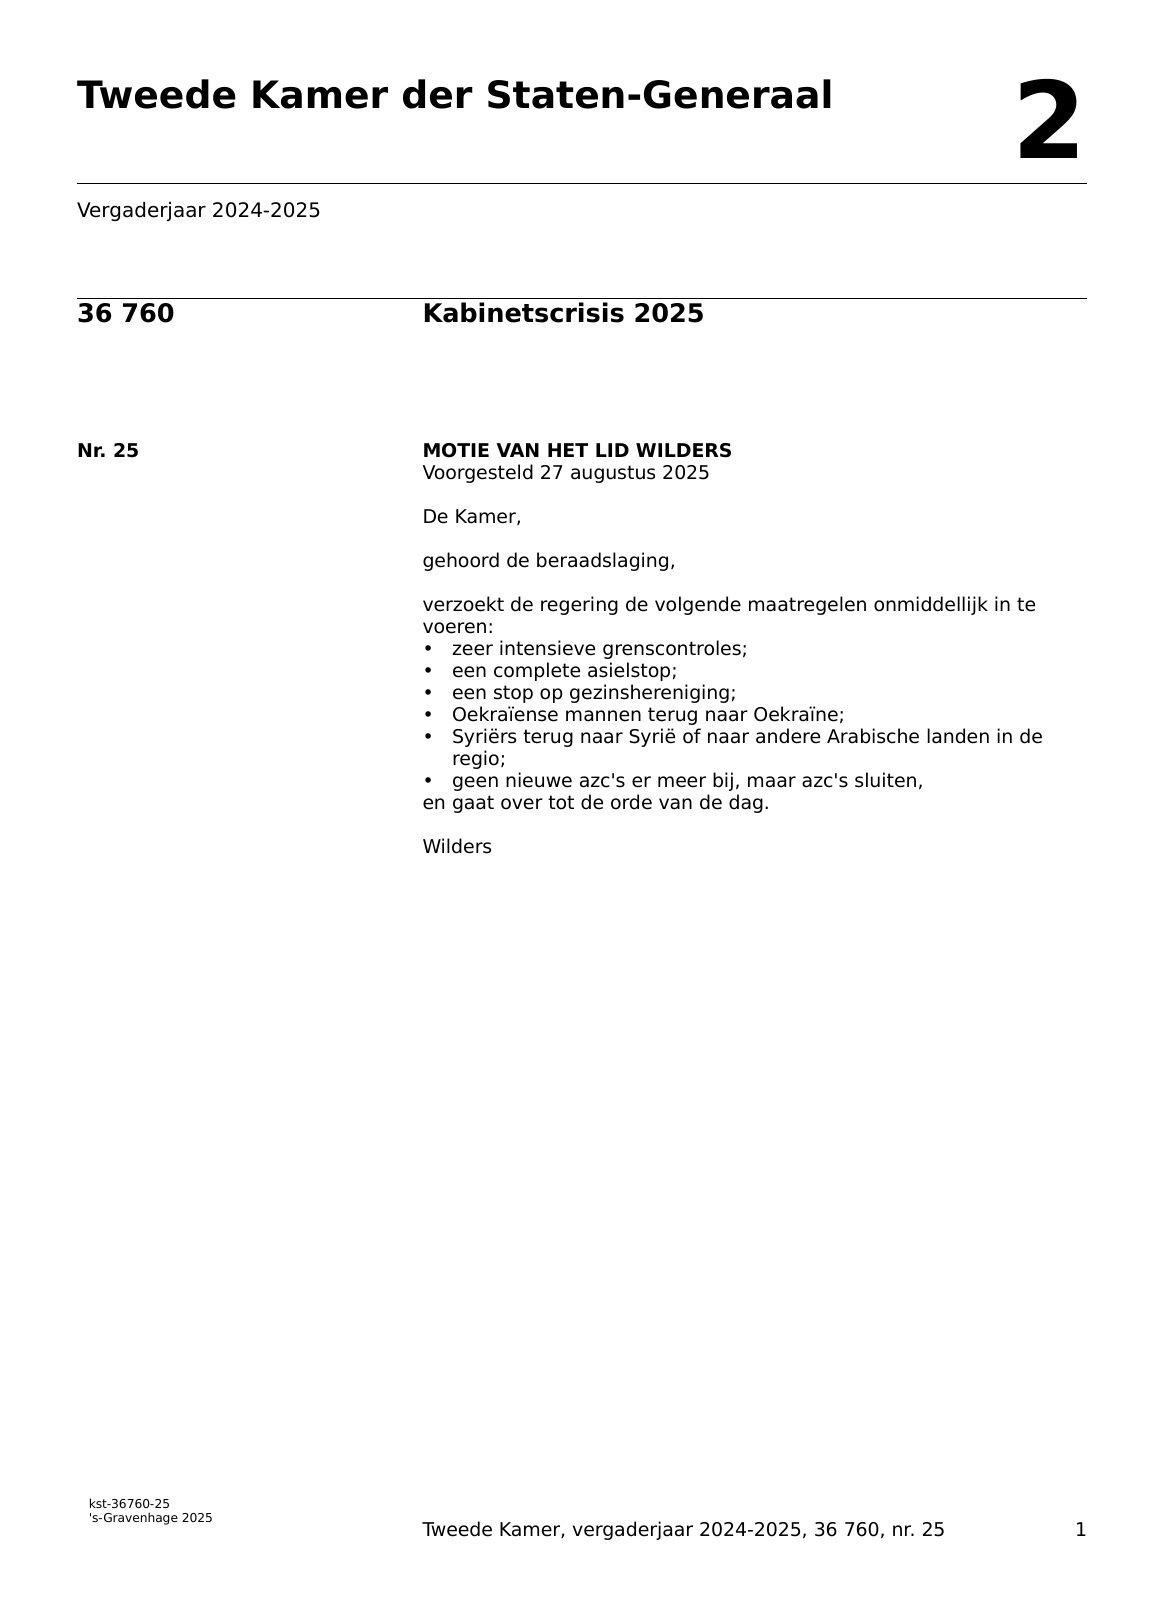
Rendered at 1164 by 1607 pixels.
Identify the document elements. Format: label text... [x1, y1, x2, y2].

subtitle Nr. 25 MOTIE VAN HET LID WILDERS [77, 440, 1087, 462]
text • geen nieuwe azc's er meer bij, maar azc's sluiten, [422, 770, 1087, 792]
subtitle 36 760 Kabinetscrisis 2025 [77, 299, 1087, 329]
text • een stop op gezinshereniging; [422, 682, 1087, 704]
table_header Tweede Kamer der Staten-Generaal [77, 59, 886, 183]
text gehoord de beraadslaging, [422, 550, 1087, 572]
text De Kamer, [422, 506, 1087, 528]
text Wilders [422, 836, 1087, 858]
text kst-36760-25 [88, 1497, 323, 1511]
text • een complete asielstop; [422, 660, 1087, 682]
text 's-Gravenhage 2025 [88, 1511, 323, 1525]
text verzoekt de regering de volgende maatregelen onmiddellijk in te voeren: [422, 594, 1087, 638]
table_header 2 [886, 59, 1087, 183]
text • zeer intensieve grenscontroles; [422, 638, 1087, 660]
text • Oekraïense mannen terug naar Oekraïne; [422, 704, 1087, 726]
table_cell Vergaderjaar 2024-2025 [77, 184, 1087, 298]
text Voorgesteld 27 augustus 2025 [422, 462, 1087, 484]
text en gaat over tot de orde van de dag. [422, 792, 1087, 814]
text • Syriërs terug naar Syrië of naar andere Arabische landen in de regio; [422, 726, 1087, 770]
